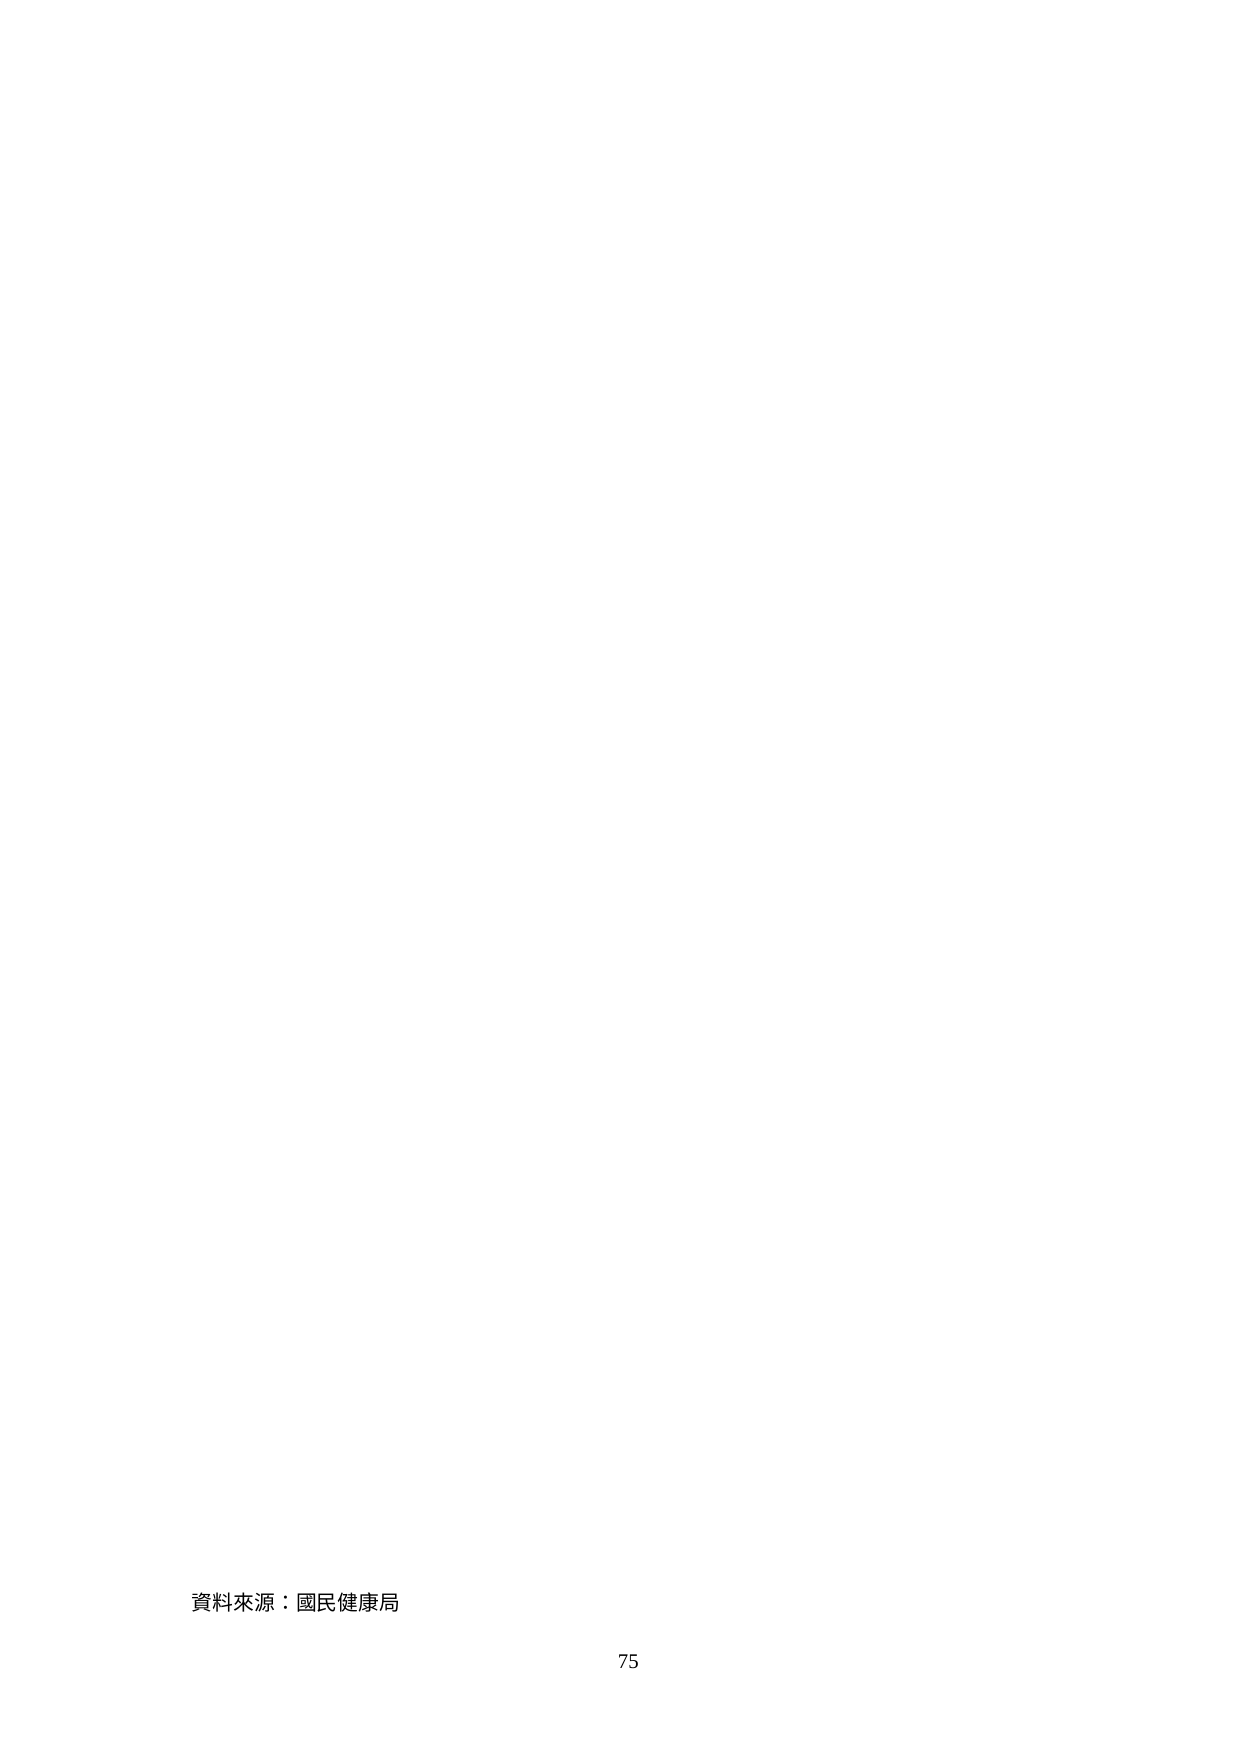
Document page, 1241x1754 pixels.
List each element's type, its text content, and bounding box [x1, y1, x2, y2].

text 資料來源：國民健康局 [150, 1559, 1106, 1622]
